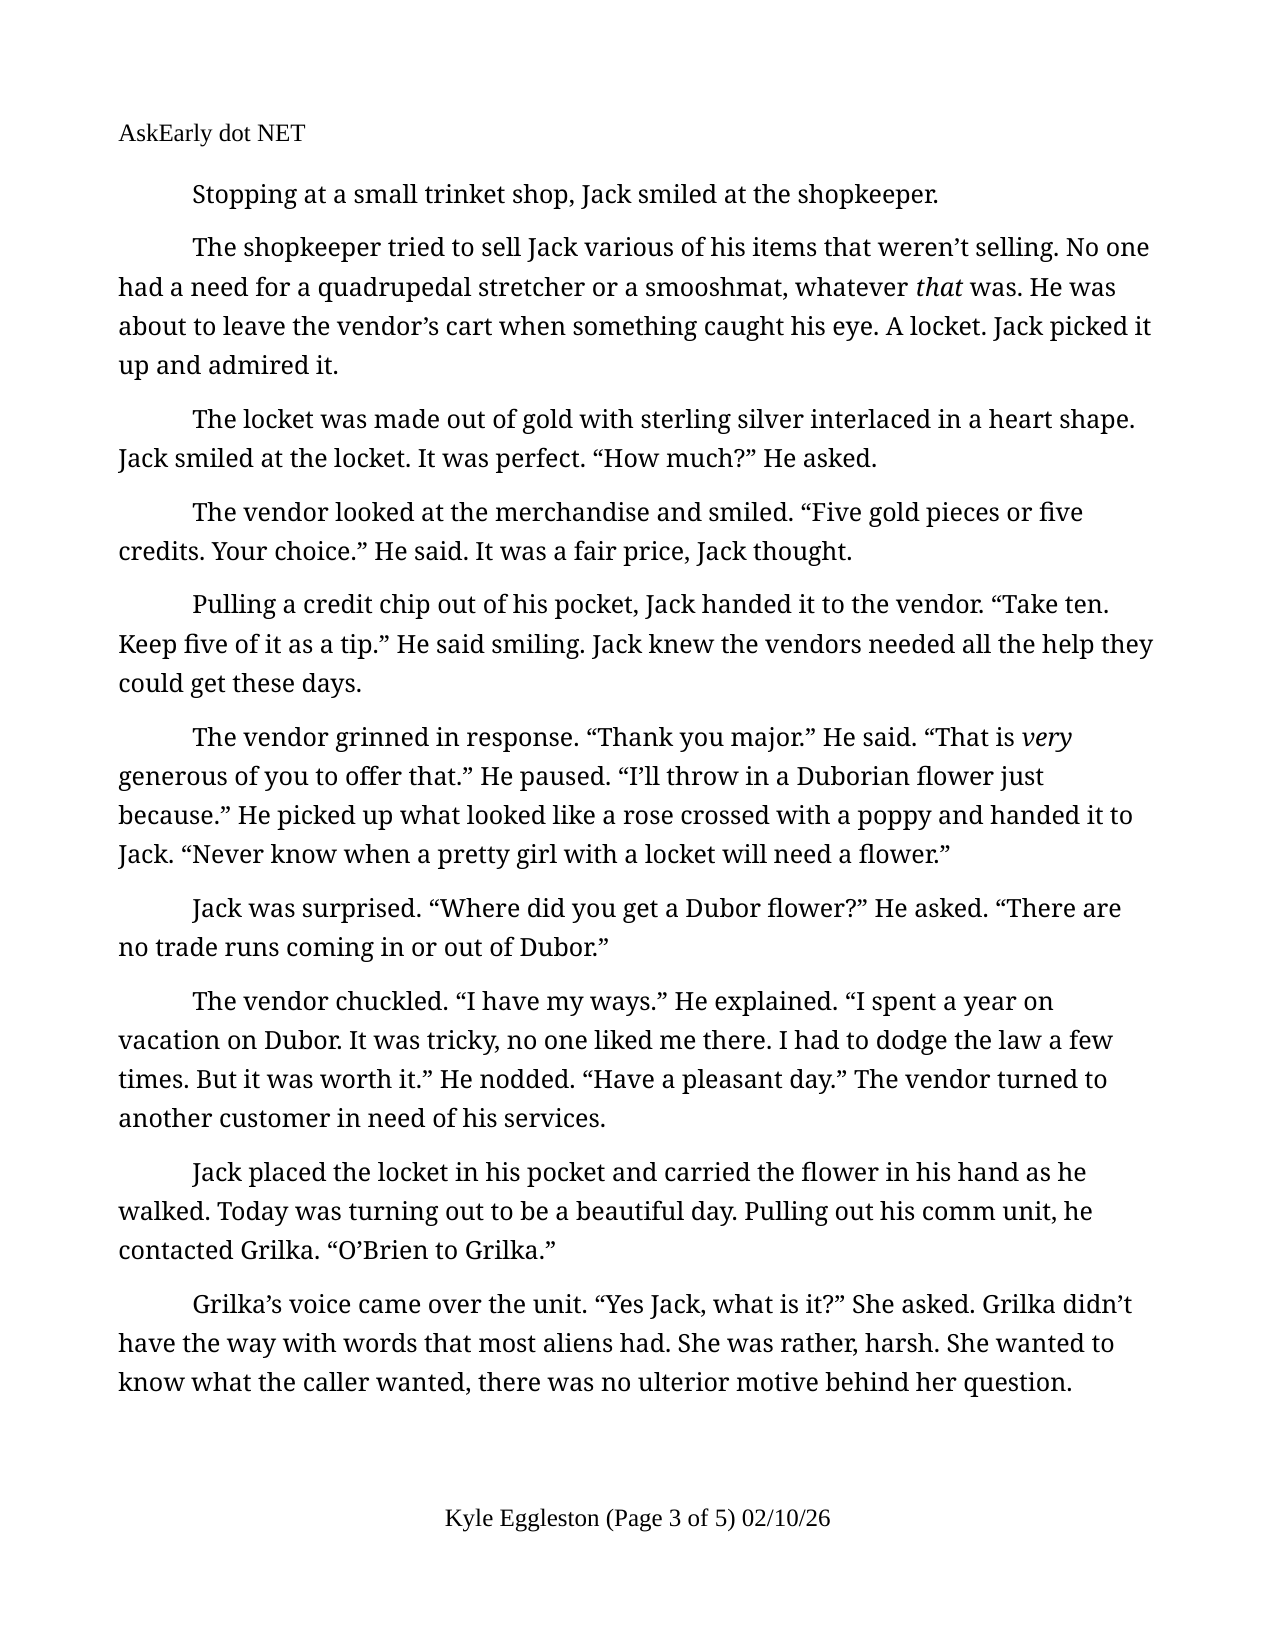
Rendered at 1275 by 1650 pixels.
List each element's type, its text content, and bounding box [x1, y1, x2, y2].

text Jack was surprised. “Where did you get a Dubor flower?” He asked. “There are no trade runs coming in or out of Dubor.” [118, 891, 1157, 964]
text Grilka’s voice came over the unit. “Yes Jack, what is it?” She asked. Grilka didn’t have the way with words that most aliens had. She was rather, harsh. She wanted to know what the caller wanted, there was no ulterior motive behind her question. [118, 1287, 1157, 1399]
text The vendor grinned in response. “Thank you major.” He said. “That is very generous of you to offer that.” He paused. “I’ll throw in a Duborian flower just because.” He picked up what looked like a rose crossed with a poppy and handed it to Jack. “Never know when a pretty girl with a locket will need a flower.” [118, 719, 1157, 871]
text The vendor chuckled. “I have my ways.” He explained. “I spent a year on vacation on Dubor. It was tricky, no one liked me there. I had to dodge the law a few times. But it was worth it.” He nodded. “Have a pleasant day.” The vendor turned to another customer in need of his services. [118, 983, 1157, 1135]
text The vendor looked at the merchandise and smiled. “Five gold pieces or five credits. Your choice.” He said. It was a fair price, Jack thought. [118, 494, 1157, 567]
text The locket was made out of gold with sterling silver interlaced in a heart shape. Jack smiled at the locket. It was perfect. “How much?” He asked. [118, 401, 1157, 474]
text Stopping at a small trinket shop, Jack smiled at the shopkeeper. [118, 176, 1157, 210]
text Jack placed the locket in his pocket and carried the flower in his hand as he walked. Today was turning out to be a beautiful day. Pulling out his comm unit, he contacted Grilka. “O’Brien to Grilka.” [118, 1155, 1157, 1267]
text Pulling a credit chip out of his pocket, Jack handed it to the vendor. “Take ten. Keep five of it as a tip.” He said smiling. Jack knew the vendors needed all the help they could get these days. [118, 587, 1157, 699]
text The shopkeeper tried to sell Jack various of his items that weren’t selling. No one had a need for a quadrupedal stretcher or a smooshmat, whatever that was. He was about to leave the vendor’s cart when something caught his eye. A locket. Jack picked it up and admired it. [118, 230, 1157, 382]
